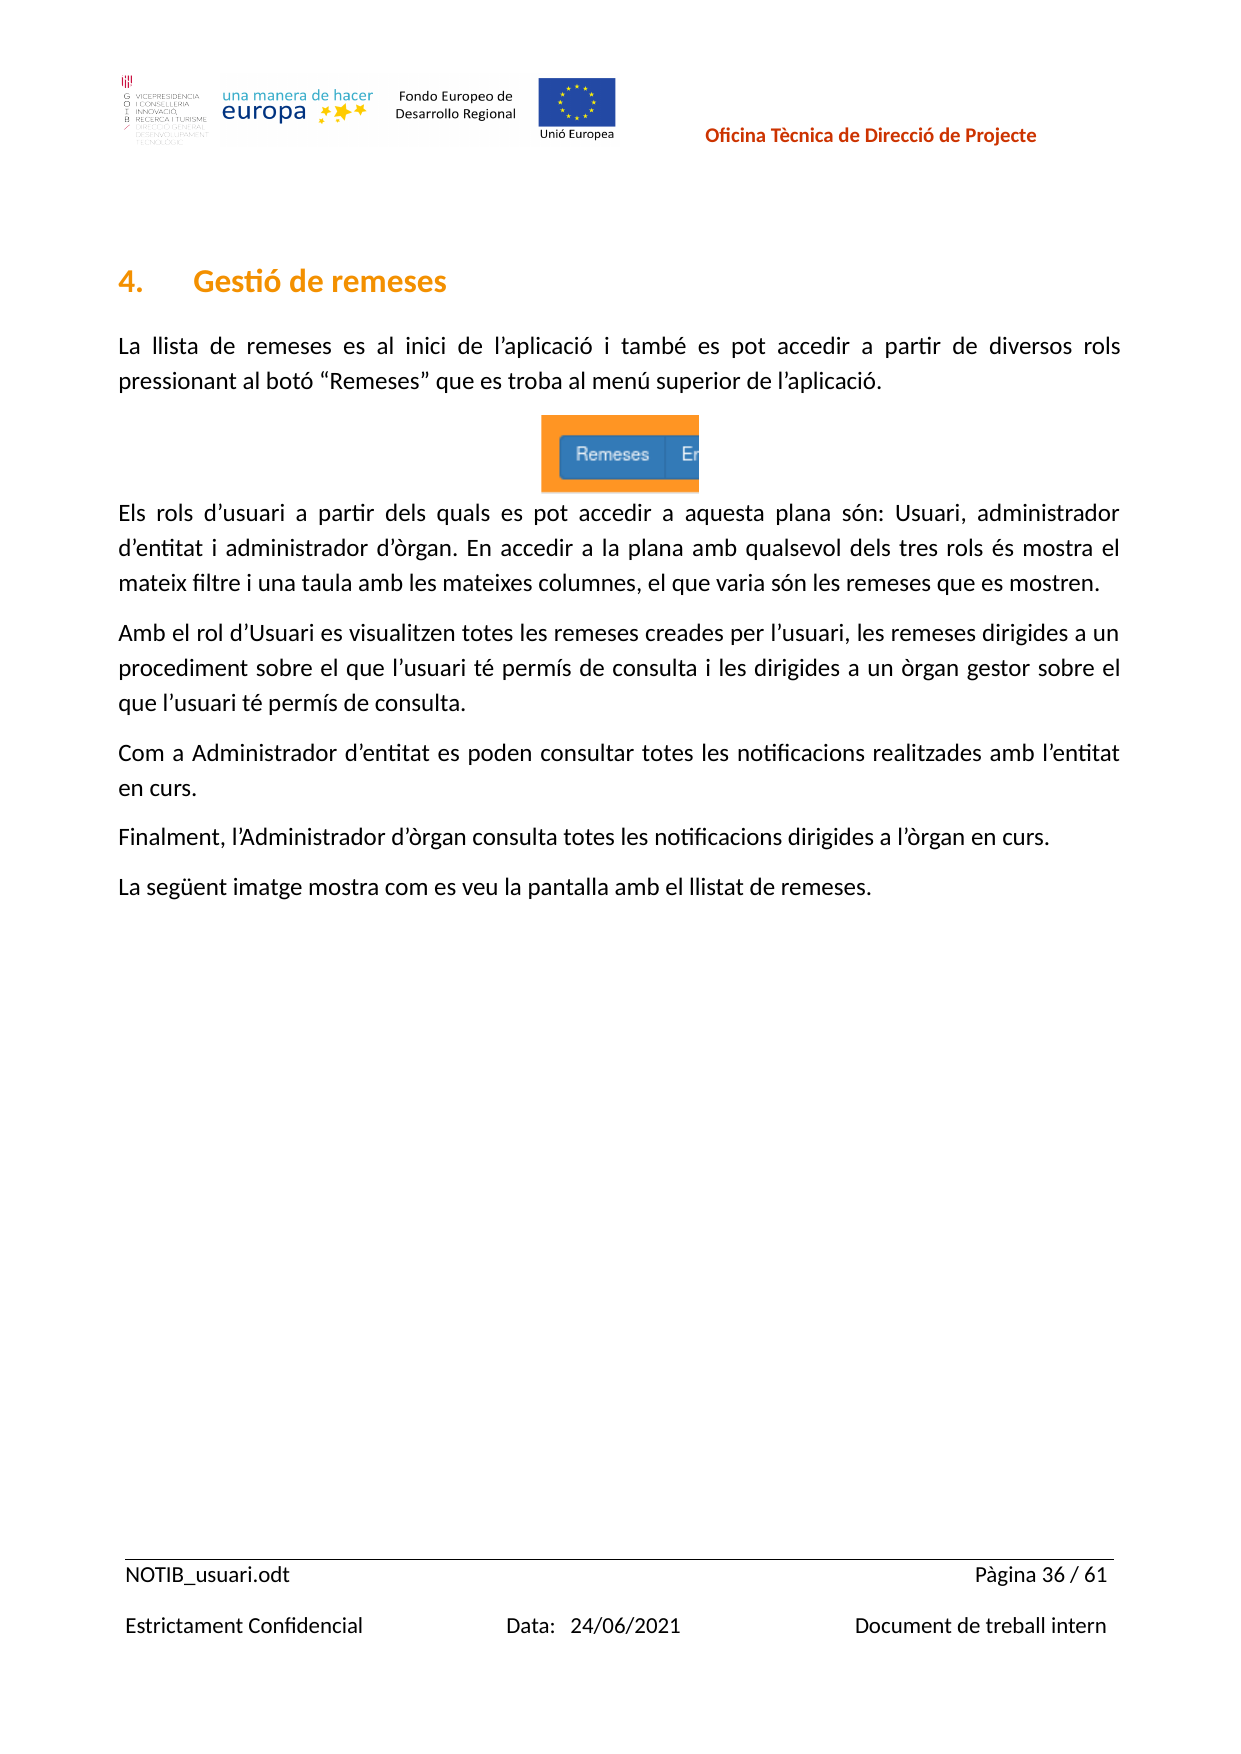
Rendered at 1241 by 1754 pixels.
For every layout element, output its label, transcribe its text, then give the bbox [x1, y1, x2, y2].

picture [541, 415, 699, 494]
text Amb el rol d’Usuari es visualitzen totes les remeses creades per l’usuari, les remeses dirigides a un procediment sobre el que l’usuari té permís de consulta i les dirigides a un òrgan gestor sobre el que l’usuari té permís de consulta. [118, 617, 1122, 718]
text La llista de remeses es al inici de l’aplicació i també es pot accedir a partir de diversos rols pressionant al botó “Remeses” que es troba al menú superior de l’aplicació. [118, 331, 1122, 396]
picture [118, 73, 213, 147]
text Finalment, l’Administrador d’òrgan consulta totes les notificacions dirigides a l’òrgan en curs. [118, 821, 1122, 852]
text La següent imatge mostra com es veu la pantalla amb el llistat de remeses. [118, 871, 1122, 901]
text Com a Administrador d’entitat es poden consultar totes les notificacions realitzades amb l’entitat en curs. [118, 737, 1122, 802]
picture [219, 73, 621, 147]
text Els rols d’usuari a partir dels quals es pot accedir a aquesta plana són: Usuari, administrador d’entitat i administrador d’òrgan. En accedir a la plana amb qualsevol dels tres rols és mostra el mateix filtre i una taula amb les mateixes columnes, el que varia són les remeses que es mostren. [118, 415, 1122, 598]
subtitle Gestió de remeses [118, 260, 1122, 301]
